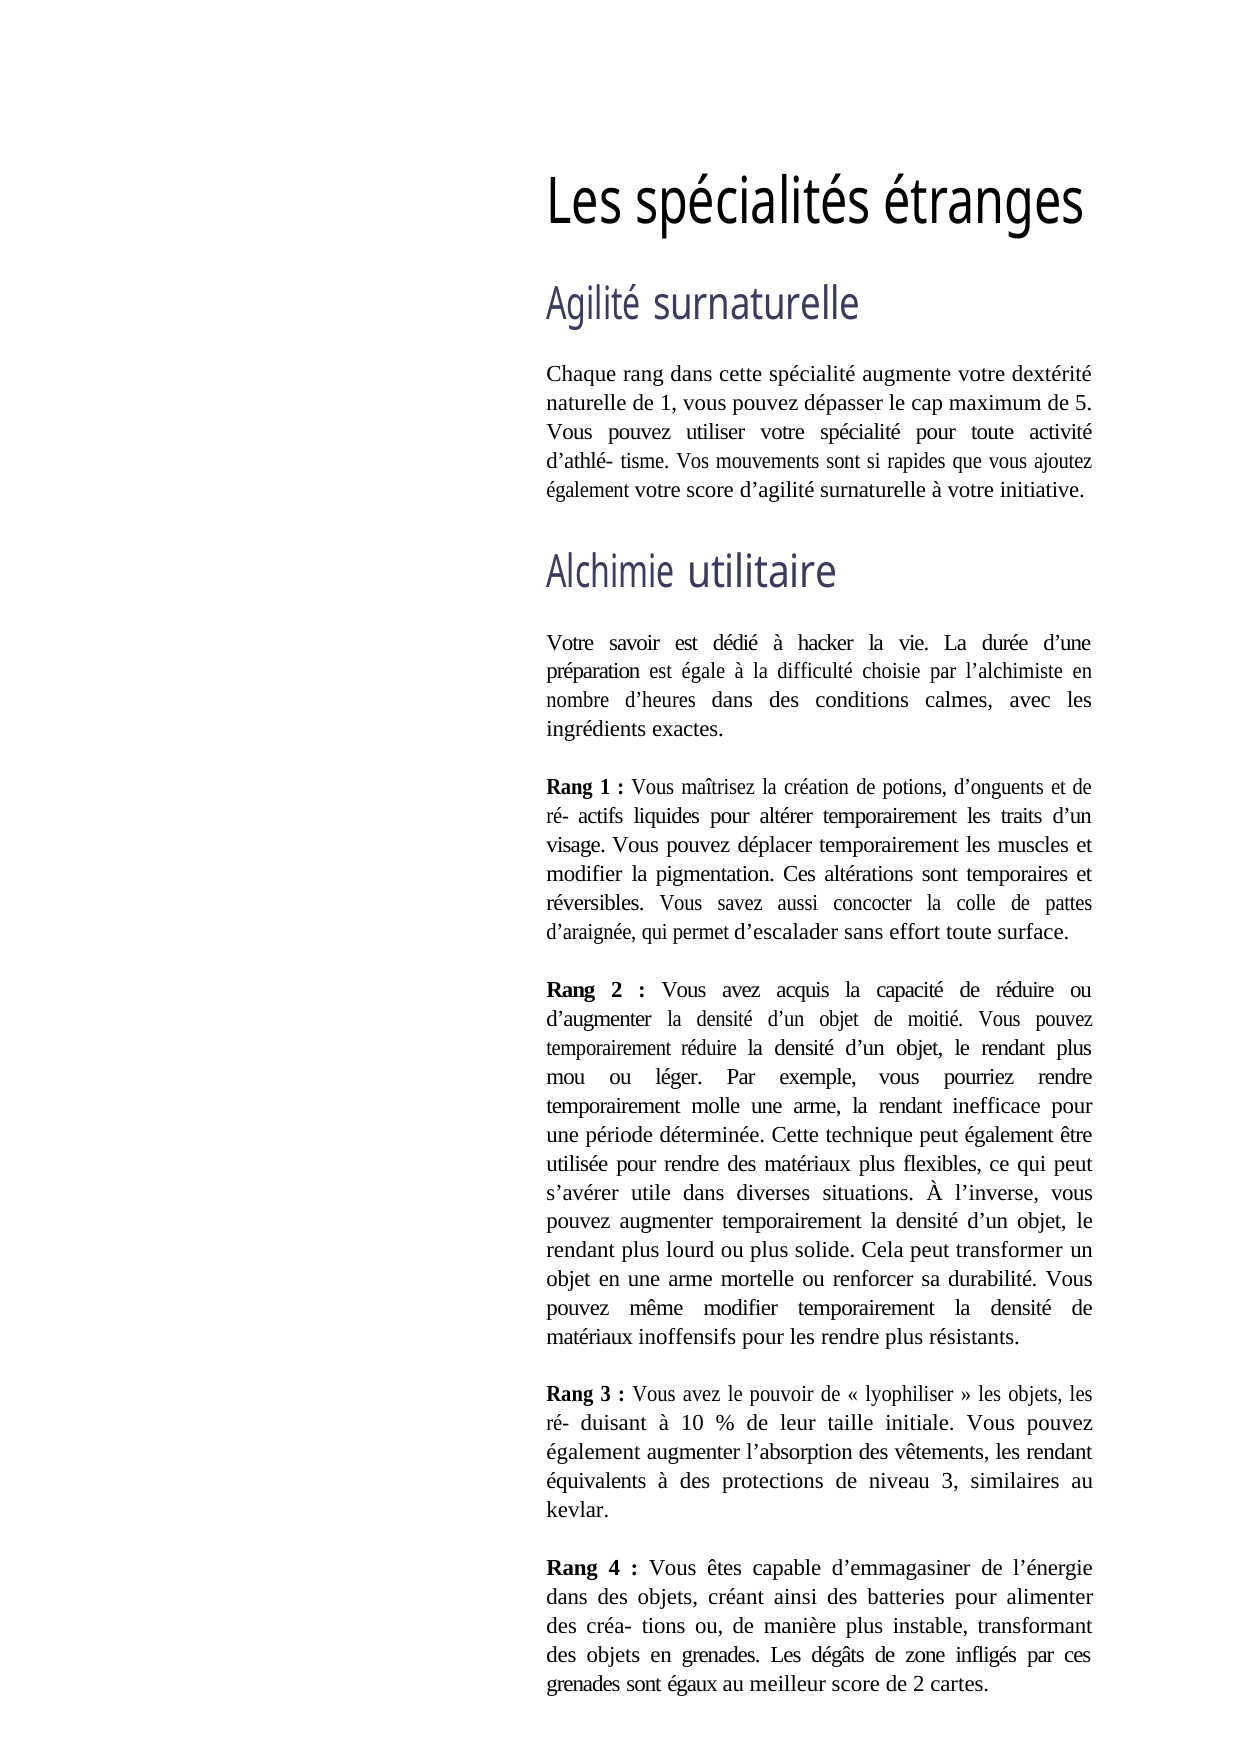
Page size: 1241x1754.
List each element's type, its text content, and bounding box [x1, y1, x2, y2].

subtitle Agilité surnaturelle [546, 271, 1240, 333]
text Votre savoir est dédié à hacker la vie. La durée d’une préparation est égale à la difficulté choisie par l’alchimiste en nombre d’heures dans des conditions calmes, avec les ingrédients exactes. [546, 629, 1093, 742]
text Rang 4 : Vous êtes capable d’emmagasiner de l’énergie dans des objets, créant ainsi des batteries pour alimenter des créa- tions ou, de manière plus instable, transformant des objets en grenades. Les dégâts de zone infligés par ces grenades sont égaux au meilleur score de 2 cartes. [546, 1554, 1093, 1696]
subtitle Alchimie utilitaire [546, 539, 1240, 601]
text Rang 3 : Vous avez le pouvoir de « lyophiliser » les objets, les ré- duisant à 10 % de leur taille initiale. Vous pouvez également augmenter l’absorption des vêtements, les rendant équivalents à des protections de niveau 3, similaires au kevlar. [546, 1380, 1093, 1523]
text Chaque rang dans cette spécialité augmente votre dextérité naturelle de 1, vous pouvez dépasser le cap maximum de 5. Vous pouvez utiliser votre spécialité pour toute activité d’athlé- tisme. Vos mouvements sont si rapides que vous ajoutez également votre score d’agilité surnaturelle à votre initiative. [546, 361, 1093, 503]
text Rang 1 : Vous maîtrisez la création de potions, d’onguents et de ré- actifs liquides pour altérer temporairement les traits d’un visage. Vous pouvez déplacer temporairement les muscles et modifier la pigmentation. Ces altérations sont temporaires et réversibles. Vous savez aussi concocter la colle de pattes d’araignée, qui permet d’escalader sans effort toute surface. [546, 773, 1093, 944]
subtitle Les spécialités étranges [546, 154, 1240, 242]
text Rang 2 : Vous avez acquis la capacité de réduire ou d’augmenter la densité d’un objet de moitié. Vous pouvez temporairement réduire la densité d’un objet, le rendant plus mou ou léger. Par exemple, vous pourriez rendre temporairement molle une arme, la rendant inefficace pour une période déterminée. Cette technique peut également être utilisée pour rendre des matériaux plus flexibles, ce qui peut s’avérer utile dans diverses situations. À l’inverse, vous pouvez augmenter temporairement la densité d’un objet, le rendant plus lourd ou plus solide. Cela peut transformer un objet en une arme mortelle ou renforcer sa durabilité. Vous pouvez même modifier temporairement la densité de matériaux inoffensifs pour les rendre plus résistants. [546, 976, 1093, 1350]
